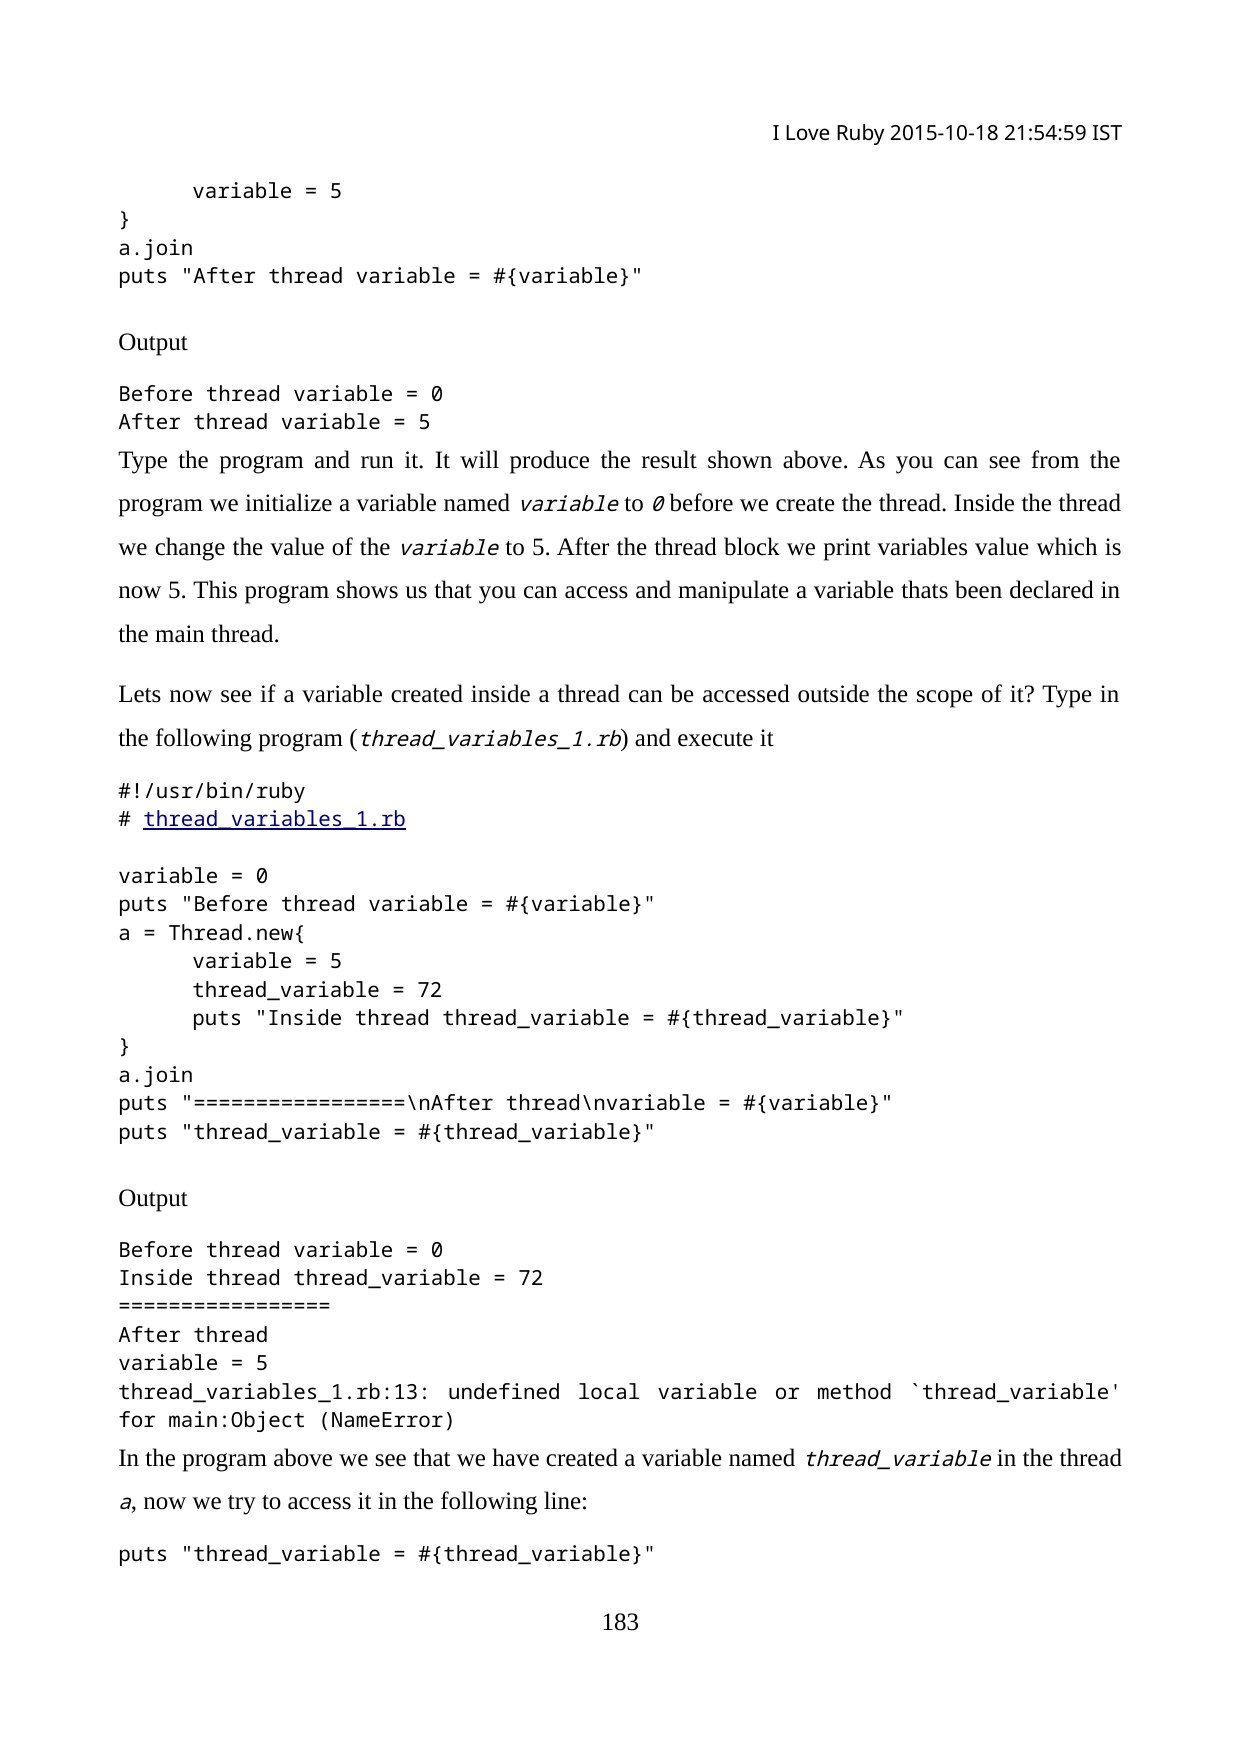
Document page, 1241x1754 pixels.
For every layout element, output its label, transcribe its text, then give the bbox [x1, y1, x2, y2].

text # thread_variables_1.rb [118, 804, 1122, 833]
text Output [118, 327, 1122, 356]
text Output [118, 1183, 1122, 1211]
text Lets now see if a variable created inside a thread can be accessed outside the scope of it? Type in the following program (thread_variables_1.rb) and execute it [118, 679, 1122, 752]
text a = Thread.new{ [118, 918, 1122, 946]
text ================= [118, 1292, 1122, 1320]
text After thread [118, 1320, 1122, 1348]
text Before thread variable = 0 [118, 379, 1122, 407]
text } [118, 1032, 1122, 1060]
text variable = 5 [118, 176, 1122, 204]
text puts "After thread variable = #{variable}" [118, 261, 1122, 290]
text a.join [118, 233, 1122, 261]
text Inside thread thread_variable = 72 [118, 1263, 1122, 1292]
text puts "thread_variable = #{thread_variable}" [118, 1117, 1122, 1145]
text puts "Inside thread thread_variable = #{thread_variable}" [118, 1003, 1122, 1032]
text Type the program and run it. It will produce the result shown above. As you can see from the program we initialize a variable named variable to 0 before we create the thread. Inside the thread we change the value of the variable to 5. After the thread block we print variables value which is now 5. This program shows us that you can access and manipulate a variable thats been declared in the main thread. [118, 445, 1122, 647]
text variable = 5 [118, 1348, 1122, 1377]
text variable = 5 [118, 946, 1122, 975]
text thread_variable = 72 [118, 975, 1122, 1003]
text In the program above we see that we have created a variable named thread_variable in the thread a, now we try to access it in the following line: [118, 1443, 1122, 1516]
text } [118, 204, 1122, 233]
text a.join [118, 1060, 1122, 1088]
text puts "Before thread variable = #{variable}" [118, 889, 1122, 918]
text variable = 0 [118, 861, 1122, 889]
text puts "=================\nAfter thread\nvariable = #{variable}" [118, 1088, 1122, 1117]
text thread_variables_1.rb:13: undefined local variable or method `thread_variable' for main:Object (NameError) [118, 1377, 1122, 1434]
text #!/usr/bin/ruby [118, 776, 1122, 804]
text puts "thread_variable = #{thread_variable}" [118, 1539, 1122, 1568]
text After thread variable = 5 [118, 407, 1122, 436]
text Before thread variable = 0 [118, 1235, 1122, 1263]
